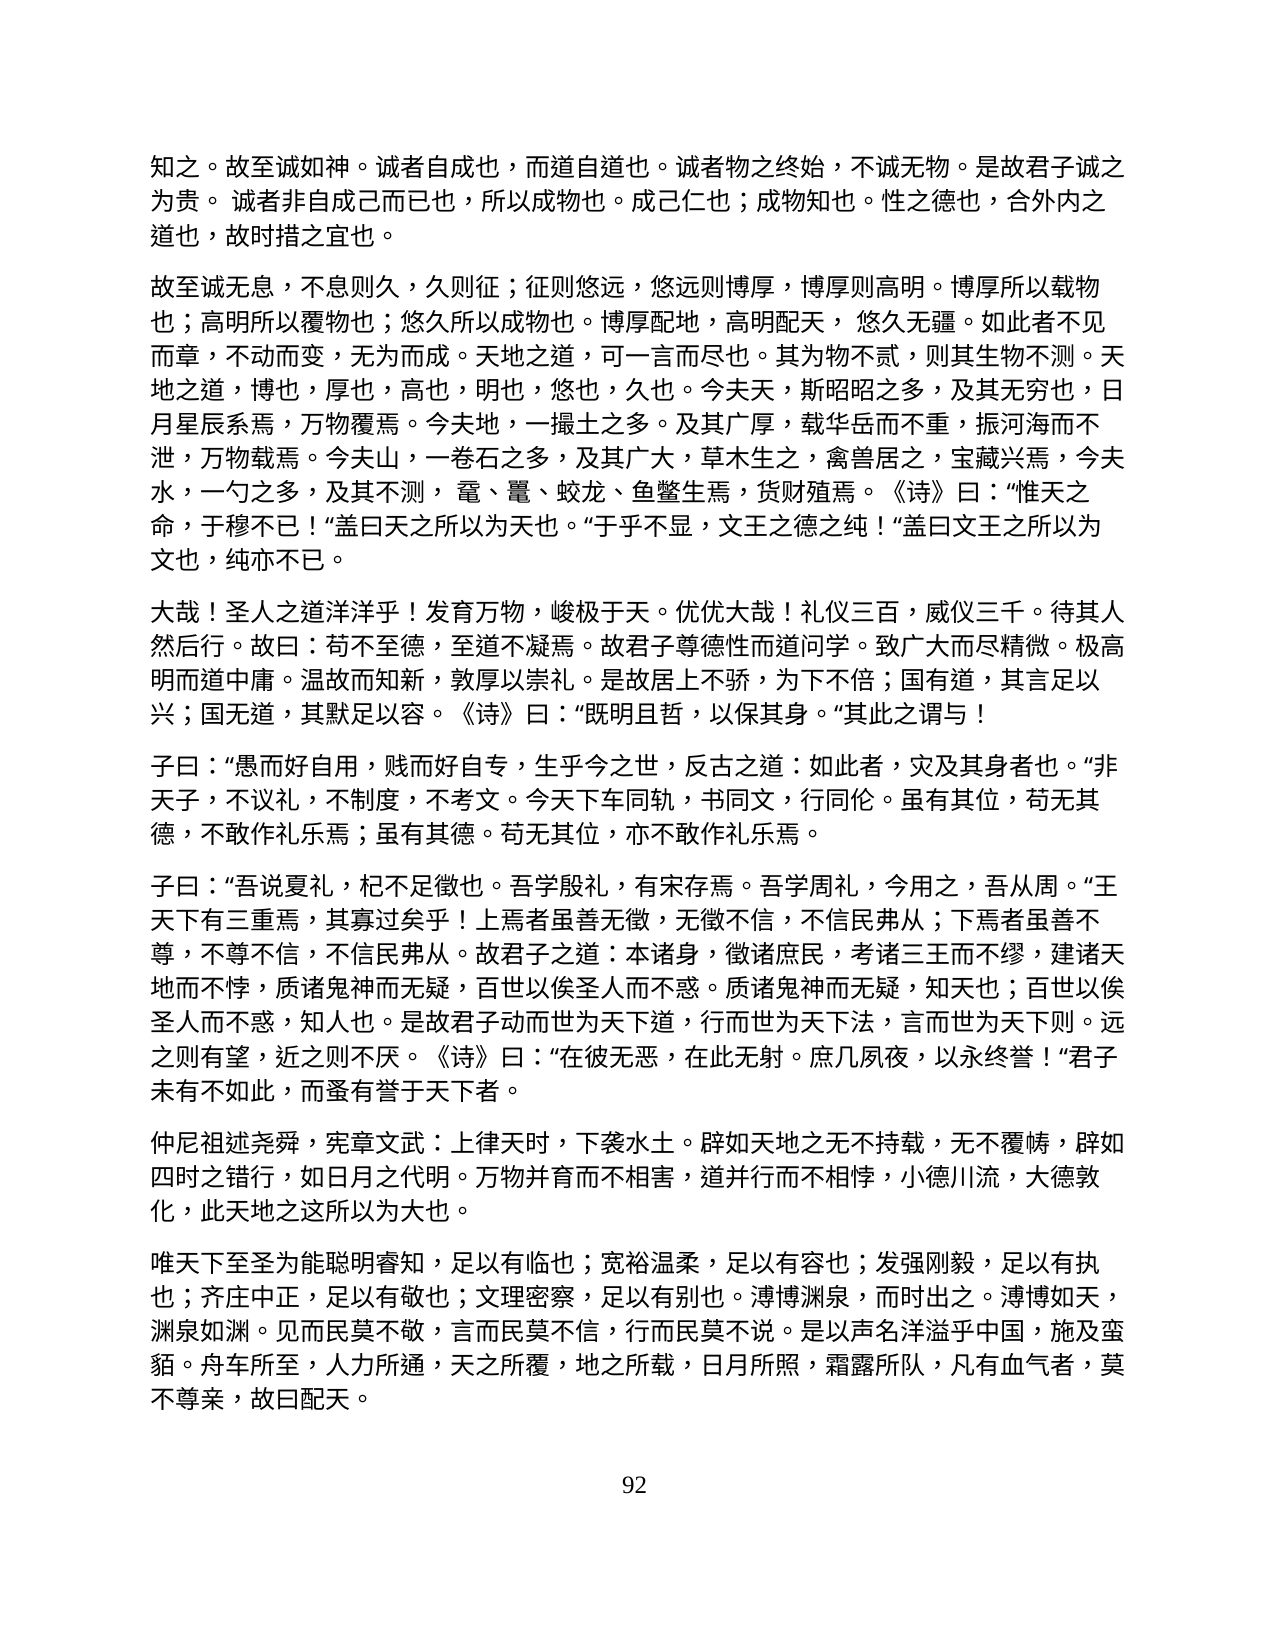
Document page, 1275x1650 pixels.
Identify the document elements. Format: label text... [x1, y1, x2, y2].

text 故至诚无息，不息则久，久则征；征则悠远，悠远则博厚，博厚则高明。博厚所以载物也；高明所以覆物也；悠久所以成物也。博厚配地，高明配天， 悠久无疆。如此者不见而章，不动而变，无为而成。天地之道，可一言而尽也。其为物不贰，则其生物不测。天地之道，博也，厚也，高也，明也，悠也，久也。今夫天，斯昭昭之多，及其无穷也，日月星辰系焉，万物覆焉。今夫地，一撮土之多。及其广厚，载华岳而不重，振河海而不泄，万物载焉。今夫山，一卷石之多，及其广大，草木生之，禽兽居之，宝藏兴焉，今夫水，一勺之多，及其不测， 鼋、鼍、蛟龙、鱼鳖生焉，货财殖焉。《诗》曰：“惟天之命，于穆不已！“盖曰天之所以为天也。“于乎不显，文王之德之纯！“盖曰文王之所以为文也，纯亦不已。 [150, 270, 1125, 577]
text 仲尼祖述尧舜，宪章文武：上律天时，下袭水土。辟如天地之无不持载，无不覆帱，辟如四时之错行，如日月之代明。万物并育而不相害，道并行而不相悖，小德川流，大德敦化，此天地之这所以为大也。 [150, 1125, 1125, 1227]
text 知之。故至诚如神。诚者自成也，而道自道也。诚者物之终始，不诚无物。是故君子诚之为贵。 诚者非自成己而已也，所以成物也。成己仁也；成物知也。性之德也，合外内之道也，故时措之宜也。 [150, 150, 1125, 252]
text 大哉！圣人之道洋洋乎！发育万物，峻极于天。优优大哉！礼仪三百，威仪三千。待其人然后行。故曰：苟不至德，至道不凝焉。故君子尊德性而道问学。致广大而尽精微。极高明而道中庸。温故而知新，敦厚以崇礼。是故居上不骄，为下不倍；国有道，其言足以兴；国无道，其默足以容。《诗》曰：“既明且哲，以保其身。“其此之谓与！ [150, 594, 1125, 731]
text 唯天下至圣为能聪明睿知，足以有临也；宽裕温柔，足以有容也；发强刚毅，足以有执也；齐庄中正，足以有敬也；文理密察，足以有别也。溥博渊泉，而时出之。溥博如天，渊泉如渊。见而民莫不敬，言而民莫不信，行而民莫不说。是以声名洋溢乎中国，施及蛮貊。舟车所至，人力所通，天之所覆，地之所载，日月所照，霜露所队，凡有血气者，莫不尊亲，故曰配天。 [150, 1245, 1125, 1416]
text 子曰：“愚而好自用，贱而好自专，生乎今之世，反古之道：如此者，灾及其身者也。“非天子，不议礼，不制度，不考文。今天下车同轨，书同文，行同伦。虽有其位，苟无其德，不敢作礼乐焉；虽有其德。苟无其位，亦不敢作礼乐焉。 [150, 749, 1125, 851]
text 子曰：“吾说夏礼，杞不足徵也。吾学殷礼，有宋存焉。吾学周礼，今用之，吾从周。“王天下有三重焉，其寡过矣乎！上焉者虽善无徵，无徵不信，不信民弗从；下焉者虽善不尊，不尊不信，不信民弗从。故君子之道：本诸身，徵诸庶民，考诸三王而不缪，建诸天地而不悖，质诸鬼神而无疑，百世以俟圣人而不惑。质诸鬼神而无疑，知天也；百世以俟圣人而不惑，知人也。是故君子动而世为天下道，行而世为天下法，言而世为天下则。远之则有望，近之则不厌。《诗》曰：“在彼无恶，在此无射。庶几夙夜，以永终誉！“君子未有不如此，而蚤有誉于天下者。 [150, 869, 1125, 1107]
